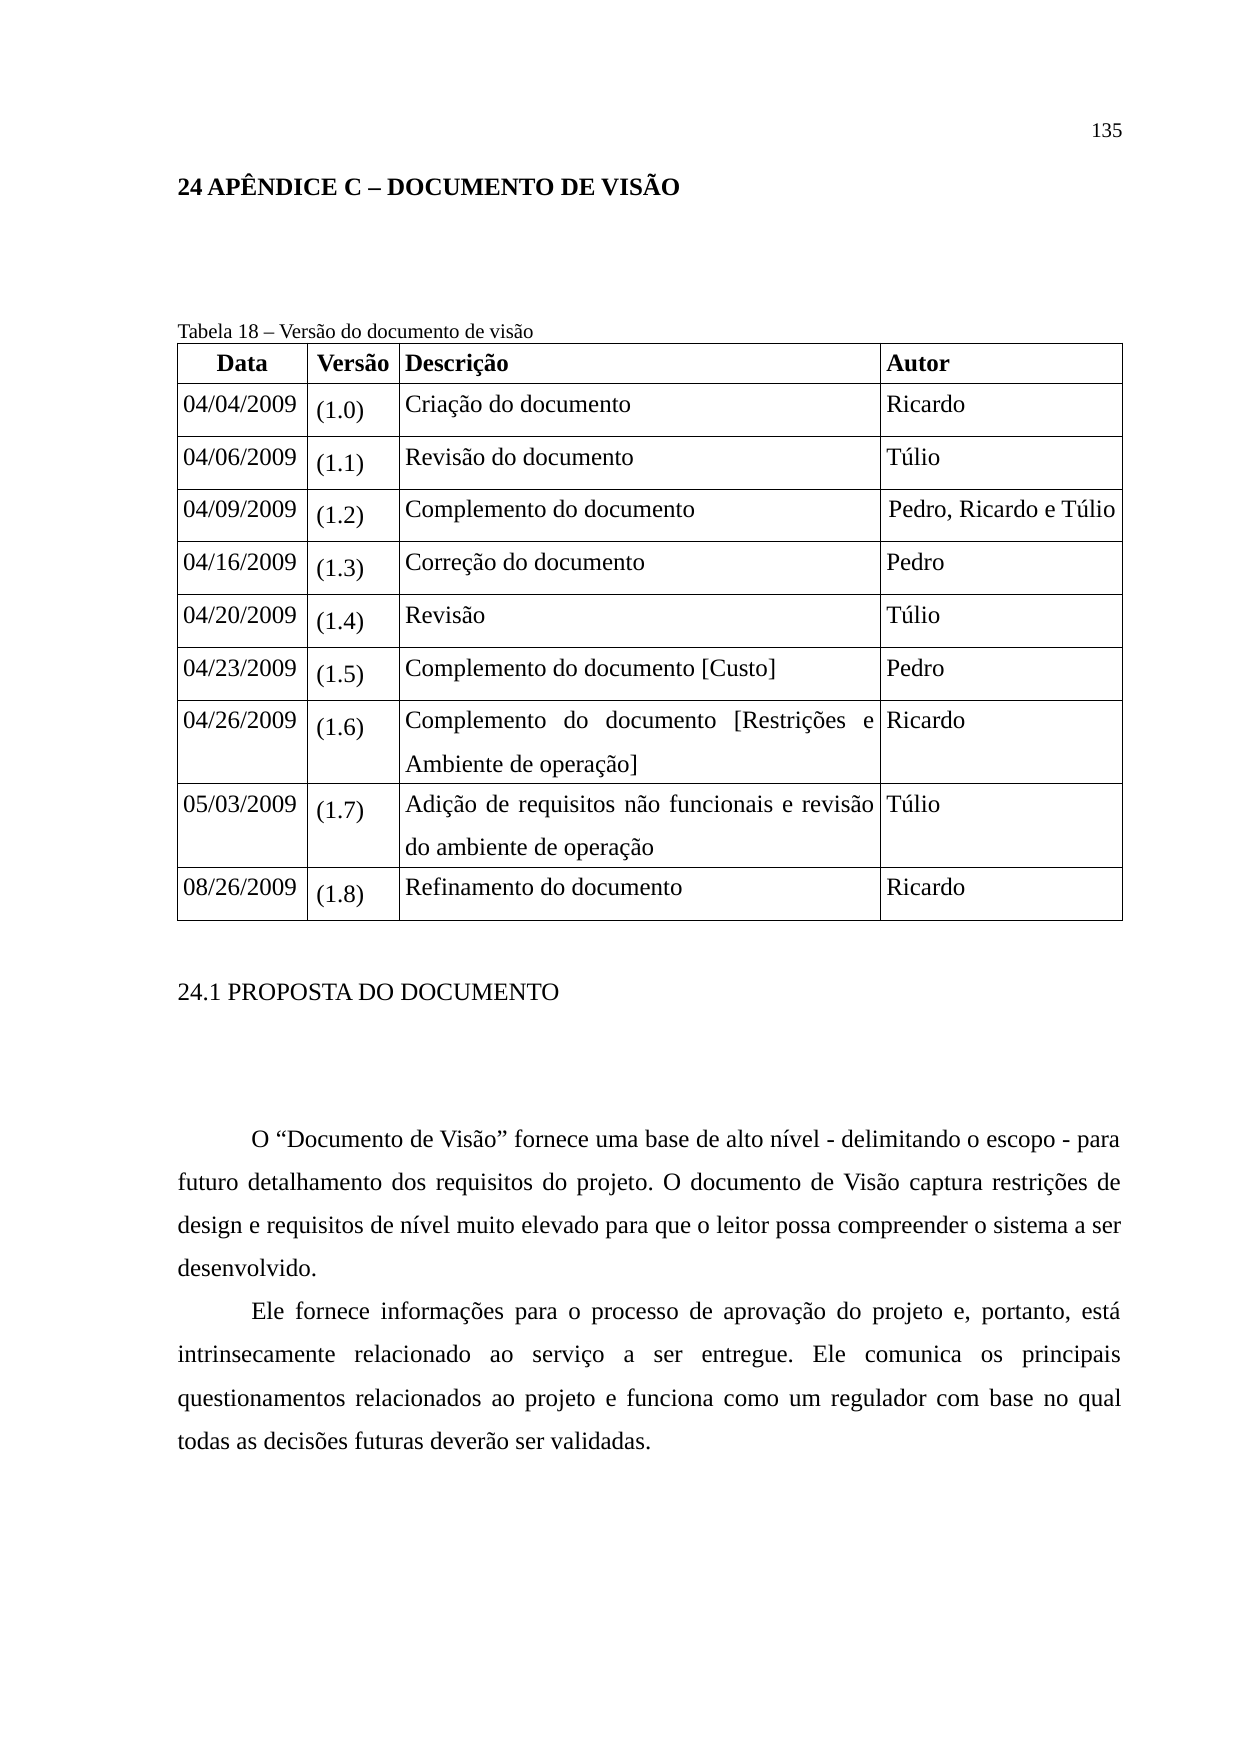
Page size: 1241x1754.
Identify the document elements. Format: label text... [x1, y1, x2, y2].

table_cell (1.3) [308, 542, 399, 594]
table_cell (1.6) [308, 701, 399, 783]
table_cell 03/05/2009 [178, 784, 307, 867]
table_cell (1.7) [308, 784, 399, 867]
table_cell Ricardo [881, 701, 1122, 783]
table_cell 23/04/2009 [178, 648, 307, 700]
table_cell Correção do documento [400, 542, 880, 594]
table_cell 26/08/2009 [178, 868, 307, 919]
text Tabela 18 – Versão do documento de visão [177, 318, 1122, 343]
table_cell (1.0) [308, 384, 399, 436]
table_cell (1.1) [308, 437, 399, 488]
table_cell Criação do documento [400, 384, 880, 436]
subtitle Proposta do documento [177, 977, 1122, 1006]
table_cell Pedro [881, 542, 1122, 594]
table_cell 26/04/2009 [178, 701, 307, 783]
table_cell (1.5) [308, 648, 399, 700]
table_header Versão [308, 344, 399, 383]
table_cell Túlio [881, 437, 1122, 488]
table_cell Complemento do documento [Restrições e Ambiente de operação] [400, 701, 880, 783]
table_cell Complemento do documento [400, 490, 880, 541]
table_cell 09/04/2009 [178, 490, 307, 541]
subtitle APÊNDICE c – Documento de visão [177, 172, 1120, 200]
table_cell (1.2) [308, 490, 399, 541]
table_cell Túlio [881, 784, 1122, 867]
table_cell Adição de requisitos não funcionais e revisão do ambiente de operação [400, 784, 880, 867]
text O “Documento de Visão” fornece uma base de alto nível - delimitando o escopo - para futuro detalhamento dos requisitos do projeto. O documento de Visão captura restrições de design e requisitos de nível muito elevado para que o leitor possa compreender o sistema a ser desenvolvido. [177, 1124, 1122, 1282]
table_cell 20/04/2009 [178, 595, 307, 647]
text Ele fornece informações para o processo de aprovação do projeto e, portanto, está intrinsecamente relacionado ao serviço a ser entregue. Ele comunica os principais questionamentos relacionados ao projeto e funciona como um regulador com base no qual todas as decisões futuras deverão ser validadas. [177, 1296, 1122, 1454]
table_cell 04/04/2009 [178, 384, 307, 436]
table_cell Revisão [400, 595, 880, 647]
table_cell Pedro, Ricardo e Túlio [881, 490, 1122, 541]
table_cell Pedro [881, 648, 1122, 700]
table_header Descrição [400, 344, 880, 383]
table_cell Ricardo [881, 384, 1122, 436]
table_cell Ricardo [881, 868, 1122, 919]
table_cell (1.8) [308, 868, 399, 919]
table_cell Refinamento do documento [400, 868, 880, 919]
table_cell Complemento do documento [Custo] [400, 648, 880, 700]
table_cell 06/04/2009 [178, 437, 307, 488]
table_cell Revisão do documento [400, 437, 880, 488]
table_cell 16/04/2009 [178, 542, 307, 594]
table_cell (1.4) [308, 595, 399, 647]
table_cell Túlio [881, 595, 1122, 647]
table_header Autor [881, 344, 1122, 383]
table_header Data [178, 344, 307, 383]
